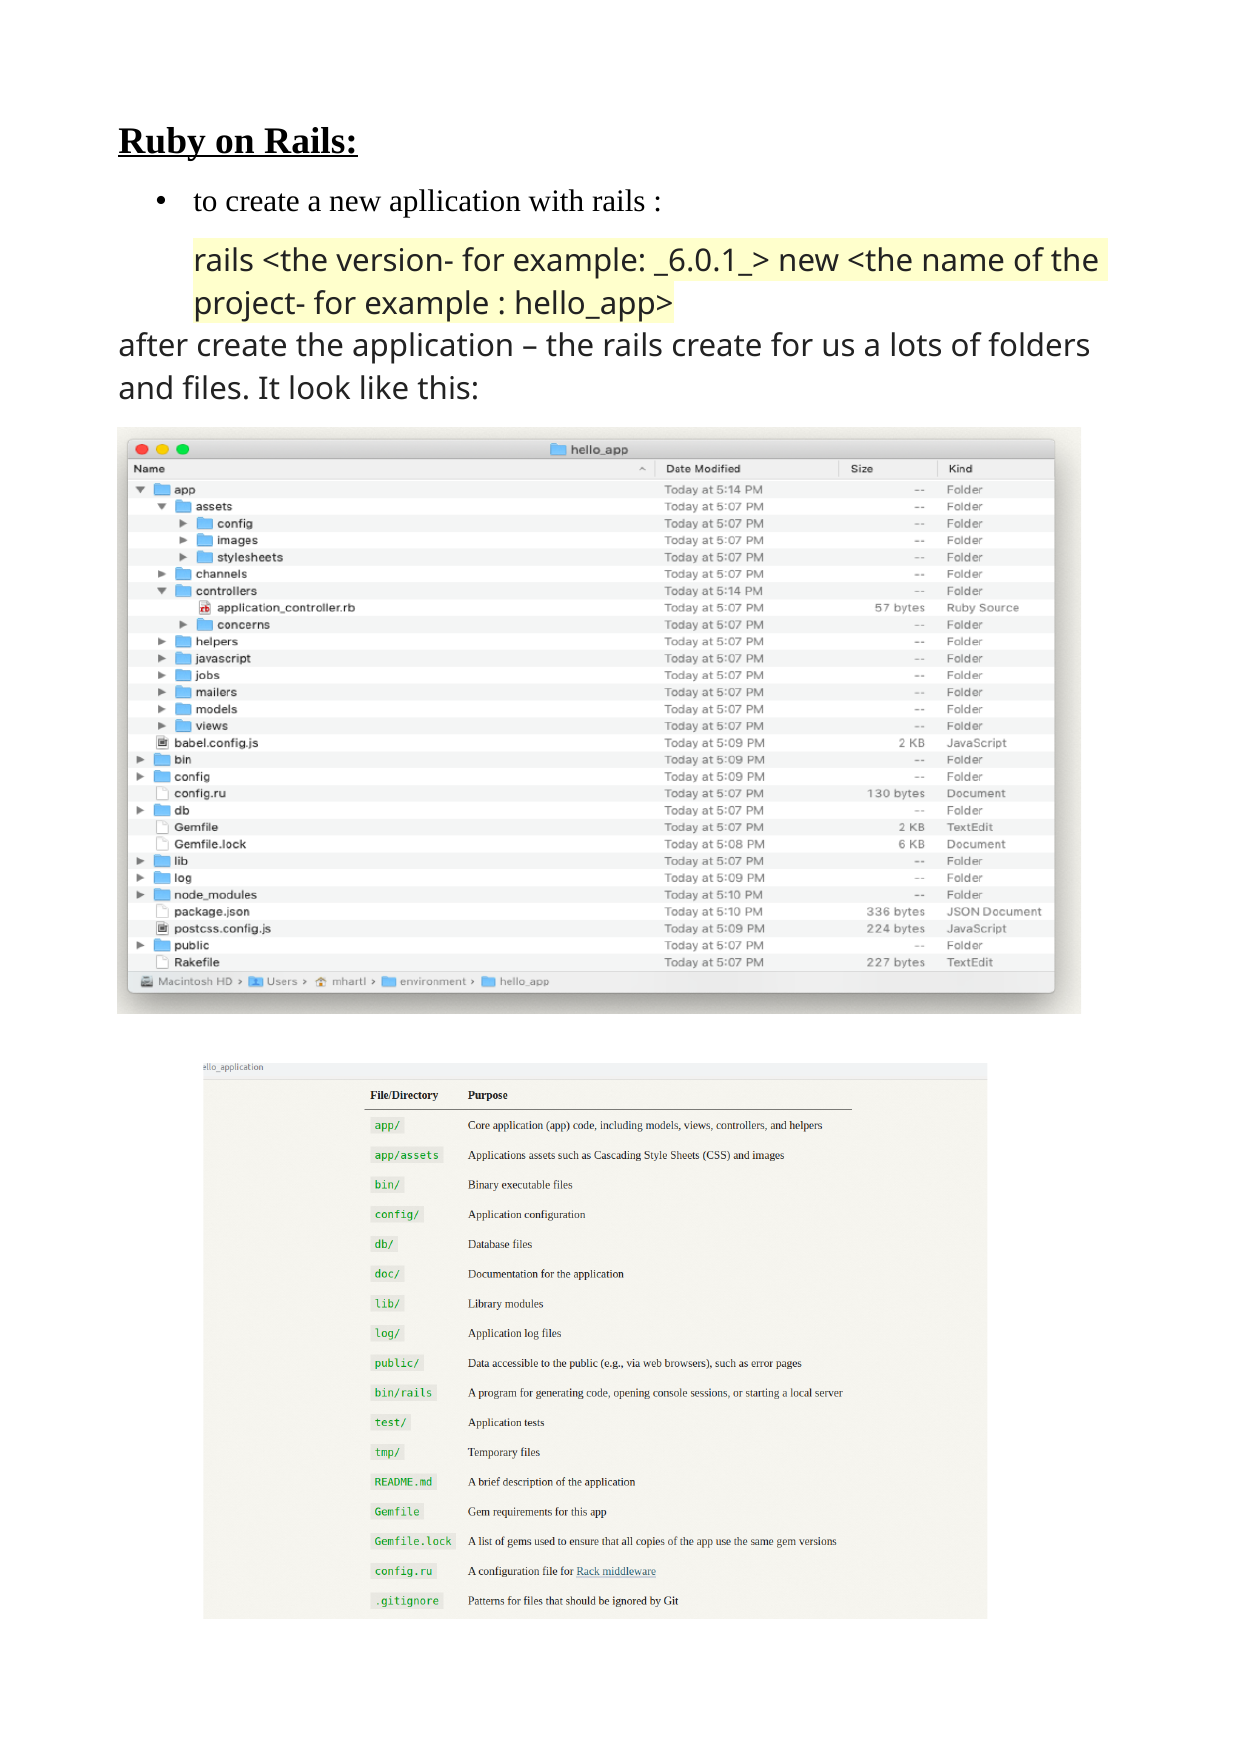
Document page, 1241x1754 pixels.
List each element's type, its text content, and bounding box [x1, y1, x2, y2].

list to create a new apllication with rails : [156, 182, 1122, 218]
picture [616, 427, 1082, 1014]
text Ruby on Rails: [118, 118, 1122, 161]
picture [203, 1063, 988, 1619]
text after create the application – the rails create for us a lots of folders and files. It look like this: [118, 323, 1122, 408]
list rails <the version- for example: _6.0.1_> new <the name of the project- for example : hello_app> [156, 238, 1122, 323]
